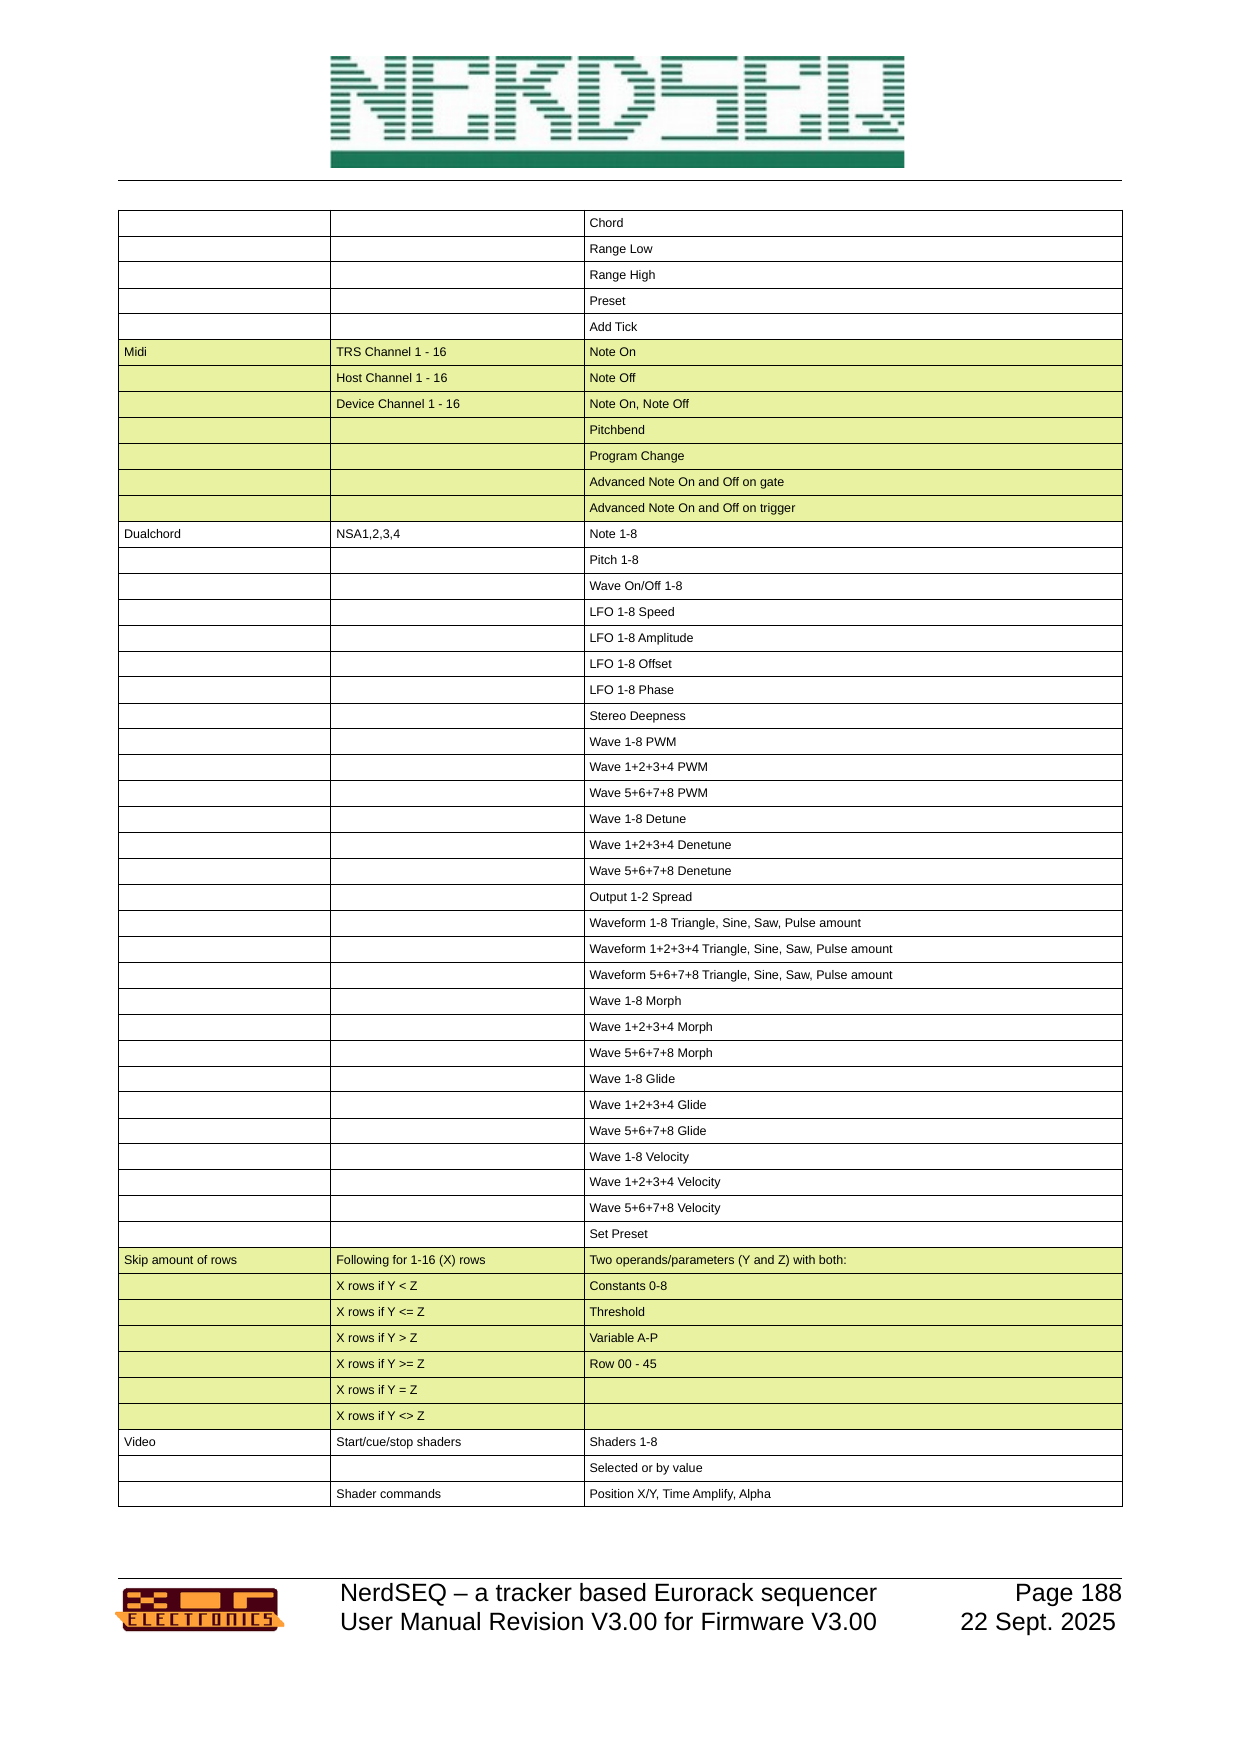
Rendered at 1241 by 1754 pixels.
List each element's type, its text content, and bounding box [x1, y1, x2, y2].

table_cell [119, 885, 330, 910]
table_cell [331, 755, 584, 780]
table_cell Variable A-P [585, 1326, 1122, 1351]
table_cell Wave 1+2+3+4 Velocity [585, 1170, 1122, 1195]
table_cell [119, 211, 330, 236]
table_cell Note On, Note Off [585, 392, 1122, 417]
table_cell Wave 5+6+7+8 Morph [585, 1041, 1122, 1066]
table_cell NSA1,2,3,4 [331, 522, 584, 547]
picture [330, 56, 905, 168]
table_cell Wave 1-8 Velocity [585, 1144, 1122, 1169]
table_cell Wave 1+2+3+4 Glide [585, 1092, 1122, 1117]
table_cell [331, 807, 584, 832]
table_cell [119, 444, 330, 469]
table_cell Shaders 1-8 [585, 1430, 1122, 1454]
table_cell Range High [585, 262, 1122, 287]
table_cell Row 00 - 45 [585, 1352, 1122, 1377]
table_cell Note On [585, 340, 1122, 365]
table_cell Output 1-2 Spread [585, 885, 1122, 910]
table_cell [331, 289, 584, 313]
table_cell [119, 366, 330, 391]
table_cell Start/cue/stop shaders [331, 1430, 584, 1454]
table_cell Video [119, 1430, 330, 1454]
table_cell Wave 5+6+7+8 Denetune [585, 859, 1122, 884]
table_cell [119, 314, 330, 339]
table_cell Set Preset [585, 1222, 1122, 1247]
table_cell [331, 1092, 584, 1117]
table_cell [119, 1404, 330, 1429]
table_cell [331, 963, 584, 988]
table_cell [331, 1170, 584, 1195]
table_cell [119, 548, 330, 573]
table_cell Wave 5+6+7+8 PWM [585, 781, 1122, 806]
table_cell Constants 0-8 [585, 1274, 1122, 1299]
table_cell [119, 1119, 330, 1143]
table_cell [119, 1015, 330, 1039]
table_cell Chord [585, 211, 1122, 236]
table_cell [119, 1144, 330, 1169]
table_cell [119, 1300, 330, 1325]
table_cell [331, 989, 584, 1014]
table_cell [119, 626, 330, 651]
table_cell [119, 833, 330, 858]
table_cell LFO 1-8 Phase [585, 677, 1122, 702]
table_cell Add Tick [585, 314, 1122, 339]
table_cell Waveform 5+6+7+8 Triangle, Sine, Saw, Pulse amount [585, 963, 1122, 988]
table_cell [331, 677, 584, 702]
table_cell Note Off [585, 366, 1122, 391]
table_cell [119, 600, 330, 624]
table_cell [331, 937, 584, 962]
table_cell Position X/Y, Time Amplify, Alpha [585, 1482, 1122, 1506]
table_cell [331, 1041, 584, 1066]
table_cell [119, 677, 330, 702]
table_cell [119, 963, 330, 988]
table_cell [331, 781, 584, 806]
picture [115, 1584, 285, 1634]
table_cell [119, 1092, 330, 1117]
table_cell [331, 859, 584, 884]
table_cell [331, 1067, 584, 1091]
table_cell Selected or by value [585, 1456, 1122, 1481]
table_cell [331, 418, 584, 443]
table_cell Skip amount of rows [119, 1248, 330, 1273]
table_cell [119, 989, 330, 1014]
table_cell Wave 5+6+7+8 Velocity [585, 1196, 1122, 1221]
table_cell [119, 496, 330, 521]
table_cell [331, 470, 584, 495]
table_cell X rows if Y = Z [331, 1378, 584, 1403]
table_cell [119, 937, 330, 962]
table_cell [119, 1170, 330, 1195]
table_cell [119, 859, 330, 884]
table_cell Dualchord [119, 522, 330, 547]
table_cell Shader commands [331, 1482, 584, 1506]
table_cell [119, 1067, 330, 1091]
table_cell Waveform 1-8 Triangle, Sine, Saw, Pulse amount [585, 911, 1122, 936]
table_cell Wave 1+2+3+4 PWM [585, 755, 1122, 780]
table_cell [119, 1378, 330, 1403]
table_cell Device Channel 1 - 16 [331, 392, 584, 417]
table_cell [331, 1196, 584, 1221]
table_cell [331, 496, 584, 521]
table_cell Pitchbend [585, 418, 1122, 443]
table_cell [119, 911, 330, 936]
table_cell [331, 574, 584, 599]
table_cell [119, 781, 330, 806]
table_cell [119, 262, 330, 287]
table_cell [119, 289, 330, 313]
table_cell [119, 652, 330, 676]
table_cell LFO 1-8 Speed [585, 600, 1122, 624]
table_cell [331, 1456, 584, 1481]
table_cell [331, 833, 584, 858]
table_cell Two operands/parameters (Y and Z) with both: [585, 1248, 1122, 1273]
table_cell LFO 1-8 Amplitude [585, 626, 1122, 651]
table_cell [119, 1274, 330, 1299]
table_cell [119, 1326, 330, 1351]
table_cell [331, 729, 584, 754]
table_cell [331, 444, 584, 469]
table_cell Wave 1-8 Detune [585, 807, 1122, 832]
table_cell [119, 1041, 330, 1066]
table_cell Wave On/Off 1-8 [585, 574, 1122, 599]
table_cell Host Channel 1 - 16 [331, 366, 584, 391]
table_cell [119, 1352, 330, 1377]
table_cell Stereo Deepness [585, 704, 1122, 728]
table_cell [331, 600, 584, 624]
table_cell [119, 237, 330, 261]
table_cell [585, 1404, 1122, 1429]
table_cell X rows if Y >= Z [331, 1352, 584, 1377]
table_cell [331, 548, 584, 573]
table_cell Wave 1+2+3+4 Morph [585, 1015, 1122, 1039]
table_cell [119, 1482, 330, 1506]
table_cell [119, 418, 330, 443]
table_cell [331, 211, 584, 236]
table_cell [331, 237, 584, 261]
table_cell [119, 1196, 330, 1221]
table_cell [331, 626, 584, 651]
table_cell Midi [119, 340, 330, 365]
table_cell Threshold [585, 1300, 1122, 1325]
table_cell [119, 574, 330, 599]
table_cell [331, 1144, 584, 1169]
table_cell [119, 392, 330, 417]
table_cell X rows if Y <> Z [331, 1404, 584, 1429]
table_cell TRS Channel 1 - 16 [331, 340, 584, 365]
table_cell [331, 314, 584, 339]
table_cell [119, 704, 330, 728]
table_cell Note 1-8 [585, 522, 1122, 547]
table_cell Advanced Note On and Off on gate [585, 470, 1122, 495]
table_cell Following for 1-16 (X) rows [331, 1248, 584, 1273]
table_cell [119, 807, 330, 832]
table_cell [331, 1222, 584, 1247]
table_cell Wave 1+2+3+4 Denetune [585, 833, 1122, 858]
table_cell [331, 1119, 584, 1143]
table_cell [119, 729, 330, 754]
table_cell [331, 262, 584, 287]
table_cell Wave 1-8 Glide [585, 1067, 1122, 1091]
table_cell Wave 5+6+7+8 Glide [585, 1119, 1122, 1143]
table_cell Advanced Note On and Off on trigger [585, 496, 1122, 521]
table_cell [331, 704, 584, 728]
table_cell [331, 652, 584, 676]
table_cell Wave 1-8 Morph [585, 989, 1122, 1014]
table_cell [331, 911, 584, 936]
table_cell Wave 1-8 PWM [585, 729, 1122, 754]
table_cell [119, 470, 330, 495]
table_cell [331, 885, 584, 910]
table_cell X rows if Y > Z [331, 1326, 584, 1351]
table_cell Waveform 1+2+3+4 Triangle, Sine, Saw, Pulse amount [585, 937, 1122, 962]
table_cell Program Change [585, 444, 1122, 469]
table_cell [119, 755, 330, 780]
table_cell [585, 1378, 1122, 1403]
table_cell Pitch 1-8 [585, 548, 1122, 573]
table_cell [119, 1222, 330, 1247]
table_cell LFO 1-8 Offset [585, 652, 1122, 676]
table_cell [119, 1456, 330, 1481]
table_cell X rows if Y < Z [331, 1274, 584, 1299]
table_cell X rows if Y <= Z [331, 1300, 584, 1325]
table_cell [331, 1015, 584, 1039]
table_cell Range Low [585, 237, 1122, 261]
table_cell Preset [585, 289, 1122, 313]
